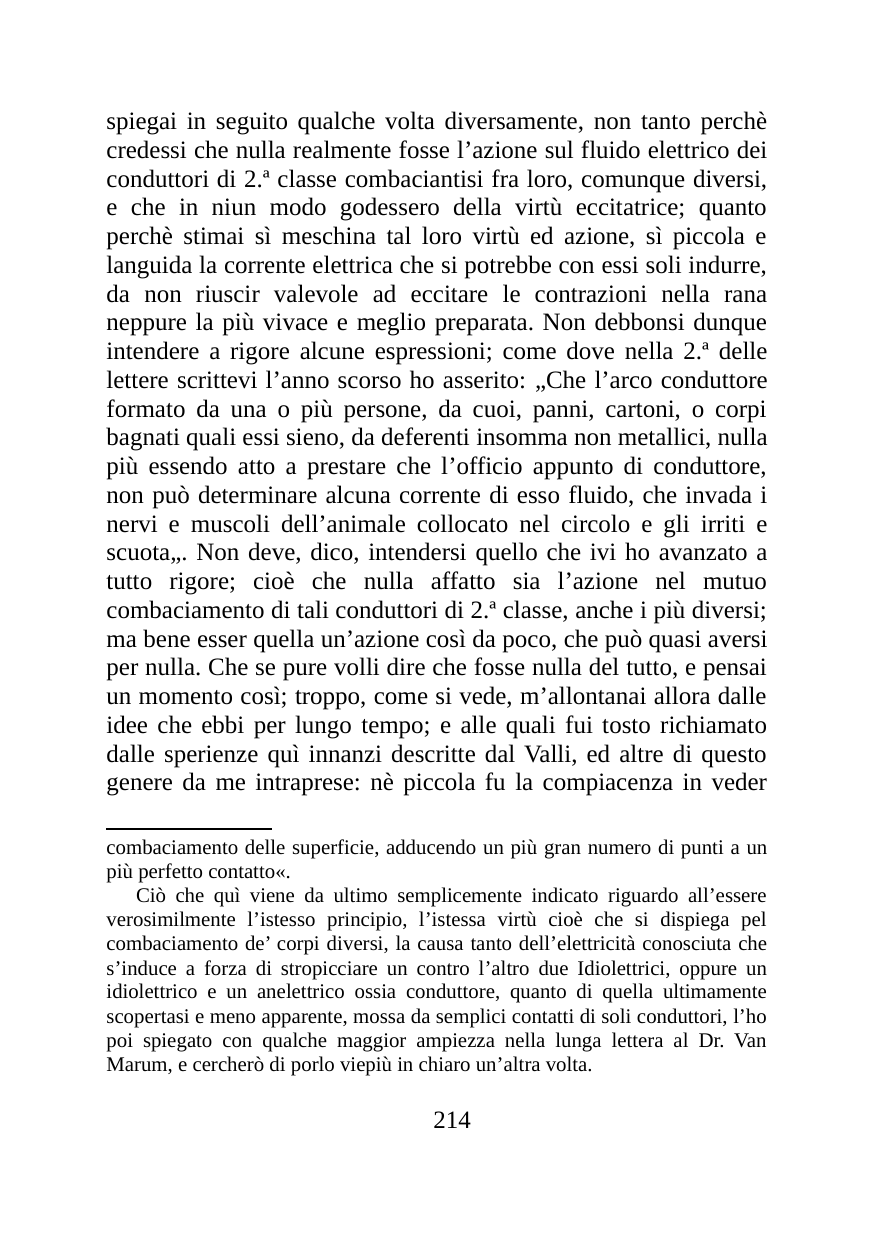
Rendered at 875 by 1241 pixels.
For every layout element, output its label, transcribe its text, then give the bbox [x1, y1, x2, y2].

text Ciò che quì viene da ultimo semplicemente indicato riguardo all’essere verosimilmente l’istesso principio, l’istessa virtù cioè che si dispiega pel combaciamento de’ corpi diversi, la causa tanto dell’elettricità conosciuta che s’induce a forza di stropicciare un contro l’altro due Idiolettrici, oppure un idiolettrico e un anelettrico ossia conduttore, quanto di quella ultimamente scopertasi e meno apparente, mossa da semplici contatti di soli conduttori, l’ho poi spiegato con qualche maggior ampiezza nella lunga lettera al Dr. Van Marum, e cercherò di porlo viepiù in chiaro un’altra volta. [106, 883, 768, 1076]
text spiegai in seguito qualche volta diversamente, non tanto perchè credessi che nulla realmente fosse l’azione sul fluido elettrico dei conduttori di 2.ª classe combaciantisi fra loro, comunque diversi, e che in niun modo godessero della virtù eccitatrice; quanto perchè stimai sì meschina tal loro virtù ed azione, sì piccola e languida la corrente elettrica che si potrebbe con essi soli indurre, da non riuscir valevole ad eccitare le contrazioni nella rana neppure la più vivace e meglio preparata. Non debbonsi dunque intendere a rigore alcune espressioni; come dove nella 2.ª delle lettere scrittevi l’anno scorso ho asserito: „Che l’arco conduttore formato da una o più persone, da cuoi, panni, cartoni, o corpi bagnati quali essi sieno, da deferenti insomma non metallici, nulla più essendo atto a prestare che l’officio appunto di conduttore, non può determinare alcuna corrente di esso fluido, che invada i nervi e muscoli dell’animale collocato nel circolo e gli irriti e scuota„. Non deve, dico, intendersi quello che ivi ho avanzato a tutto rigore; cioè che nulla affatto sia l’azione nel mutuo combaciamento di tali conduttori di 2.ª classe, anche i più diversi; ma bene esser quella un’azione così da poco, che può quasi aversi per nulla. Che se pure volli dire che fosse nulla del tutto, e pensai un momento così; troppo, come si vede, m’allontanai allora dalle idee che ebbi per lungo tempo; e alle quali fui tosto richiamato dalle sperienze quì innanzi descritte dal Valli, ed altre di questo genere da me intraprese: nè piccola fu la compiacenza in veder [106, 106, 768, 796]
text combaciamento delle superficie, adducendo un più gran numero di punti a un più perfetto contatto«. [106, 835, 768, 883]
